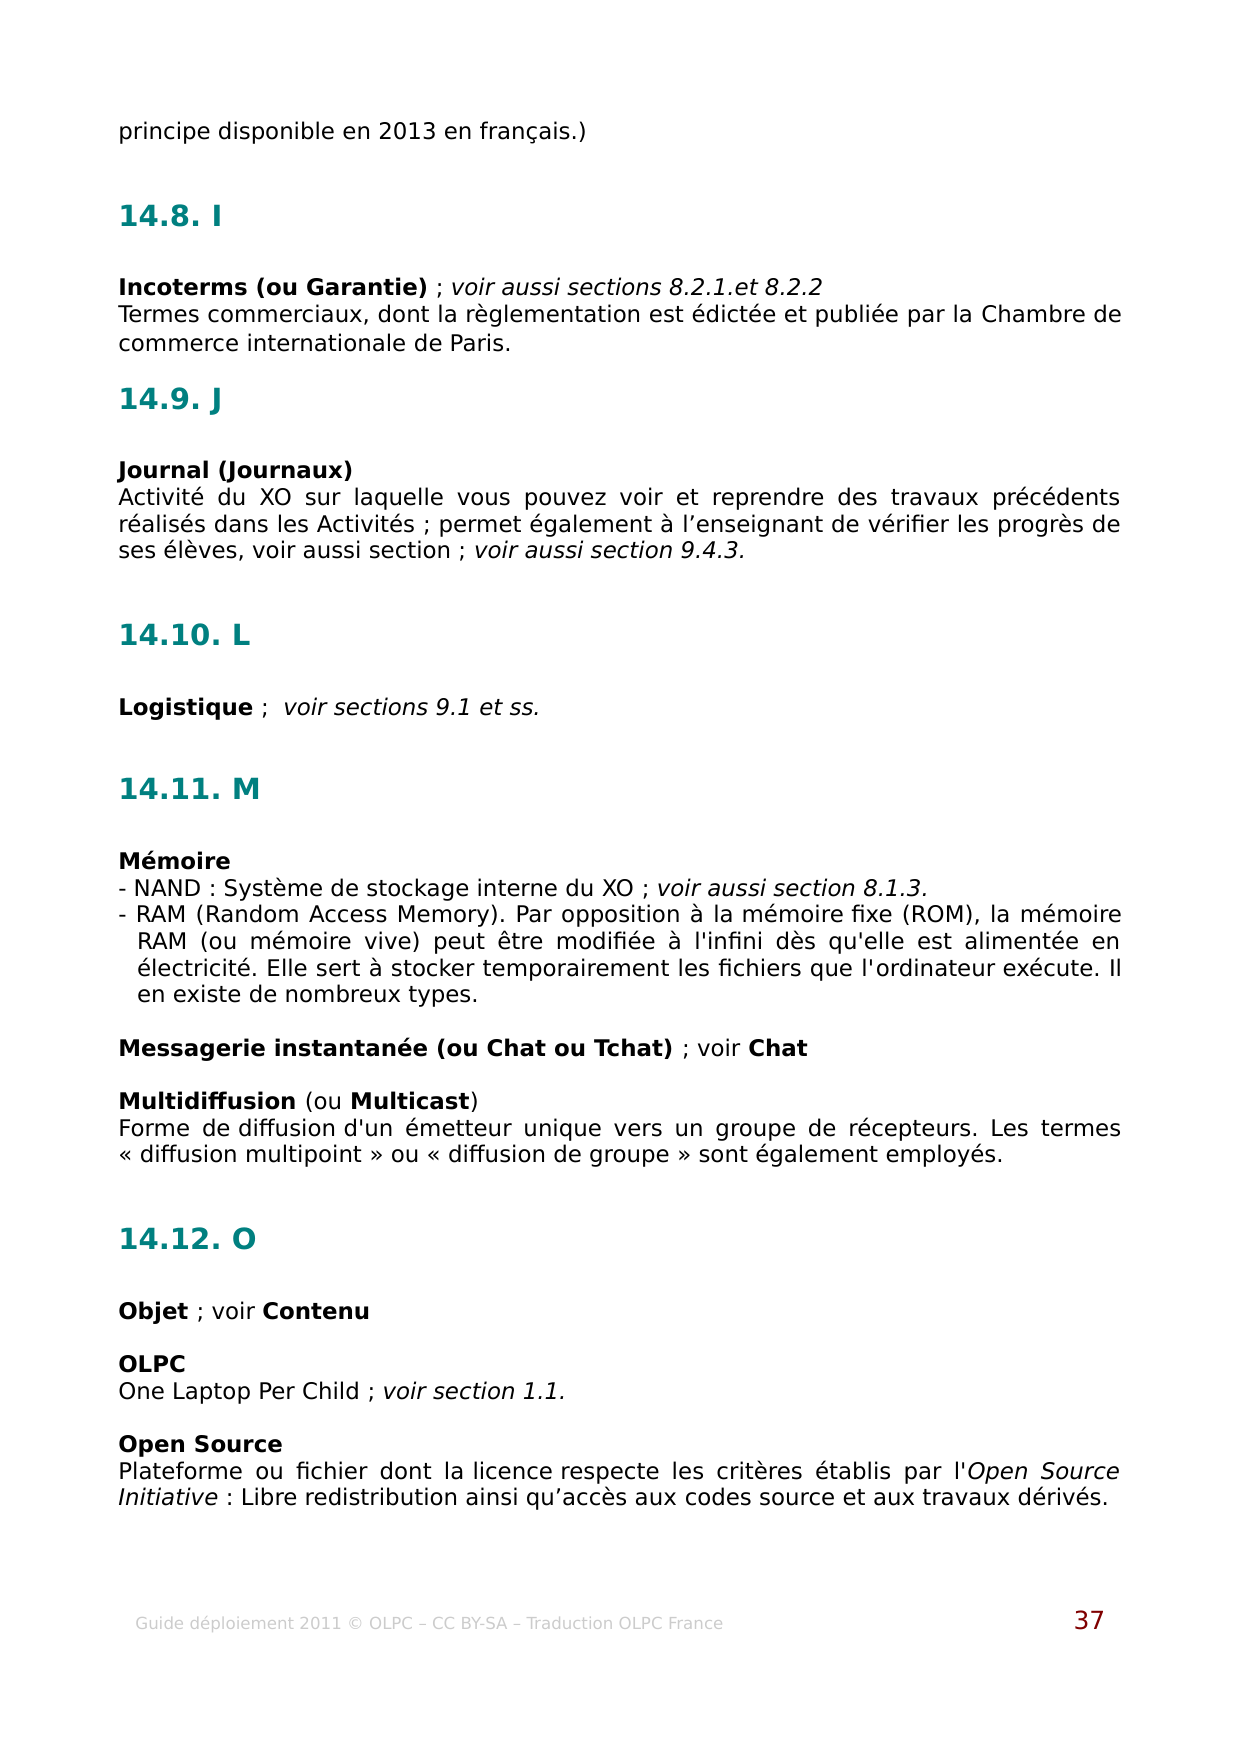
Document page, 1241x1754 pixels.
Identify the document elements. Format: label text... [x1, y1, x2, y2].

text Incoterms (ou Garantie) ; voir aussi sections 8.2.1.et 8.2.2 [118, 274, 1122, 301]
text Logistique ; voir sections 9.1 et ss. [118, 694, 1122, 721]
text Plateforme ou fichier dont la licence respecte les critères établis par l'Open Source Initiative : Libre redistribution ainsi qu’accès aux codes source et aux travaux dérivés. [118, 1458, 1122, 1511]
text principe disponible en 2013 en français.) [118, 118, 1122, 145]
text Activité du XO sur laquelle vous pouvez voir et reprendre des travaux précédents réalisés dans les Activités ; permet également à l’enseignant de vérifier les progrès de ses élèves, voir aussi section ; voir aussi section 9.4.3. [118, 484, 1122, 564]
text Mémoire [118, 848, 1122, 875]
text Termes commerciaux, dont la règlementation est édictée et publiée par la Chambre de commerce internationale de Paris. [118, 301, 1122, 357]
text Forme de diffusion d'un émetteur unique vers un groupe de récepteurs. Les termes « diffusion multipoint » ou « diffusion de groupe » sont également employés. [118, 1115, 1122, 1168]
text Journal (Journaux) [118, 458, 1122, 484]
subtitle L [118, 618, 1122, 652]
text - RAM (Random Access Memory). Par opposition à la mémoire fixe (ROM), la mémoire RAM (ou mémoire vive) peut être modifiée à l'infini dès qu'elle est alimentée en électricité. Elle sert à stocker temporairement les fichiers que l'ordinateur exécute. Il en existe de nombreux types. [118, 901, 1122, 1008]
text Open Source [118, 1431, 1122, 1458]
text Objet ; voir Contenu [118, 1298, 1122, 1324]
text - NAND : Système de stockage interne du XO ; voir aussi section 8.1.3. [118, 875, 1122, 901]
subtitle M [118, 772, 1122, 806]
subtitle O [118, 1222, 1122, 1256]
subtitle J [118, 382, 1122, 416]
subtitle I [118, 199, 1122, 233]
text OLPC [118, 1351, 1122, 1378]
text Multidiffusion (ou Multicast) [118, 1088, 1122, 1115]
text Messagerie instantanée (ou Chat ou Tchat) ; voir Chat [118, 1035, 1122, 1061]
text One Laptop Per Child ; voir section 1.1. [118, 1378, 1122, 1404]
